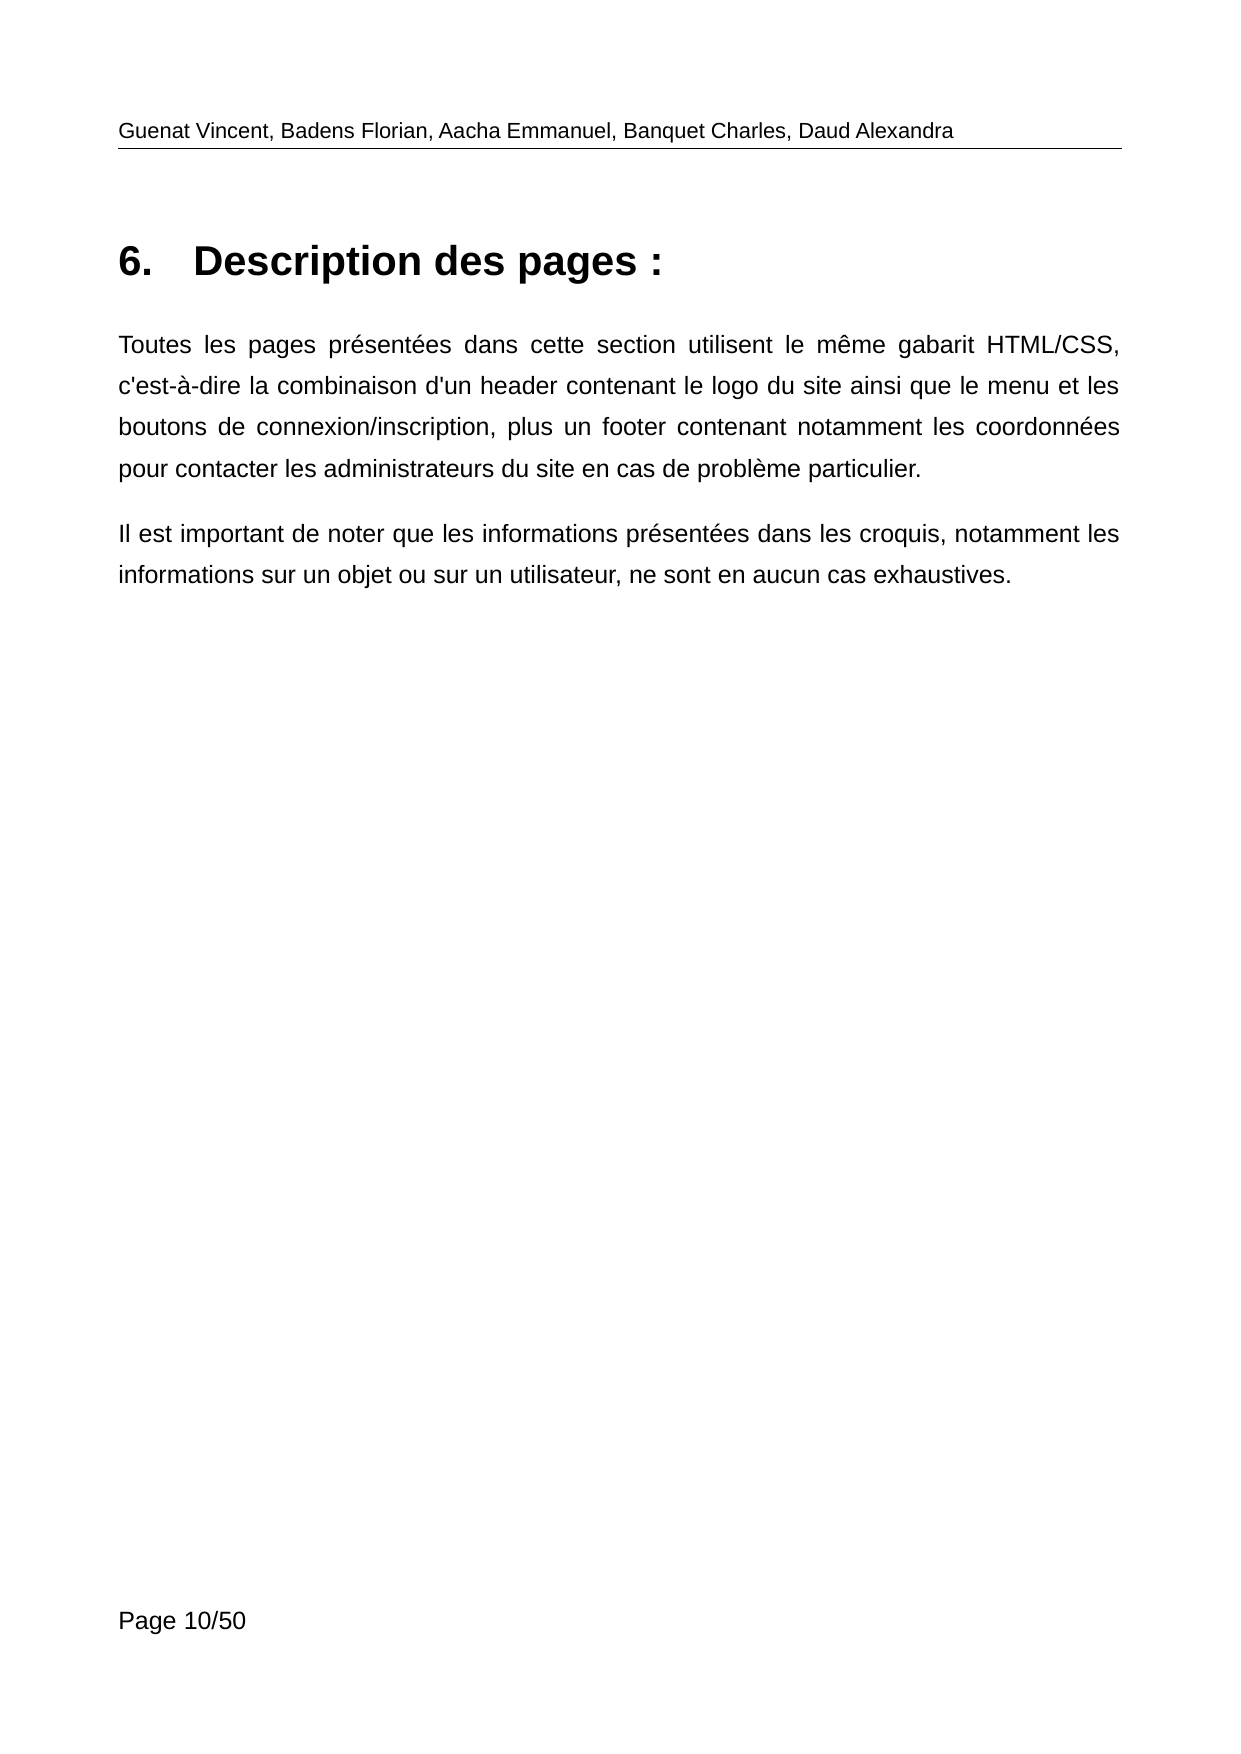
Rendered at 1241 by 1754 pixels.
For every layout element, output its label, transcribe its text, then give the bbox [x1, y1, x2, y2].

subtitle Description des pages : [118, 236, 1122, 284]
text Toutes les pages présentées dans cette section utilisent le même gabarit HTML/CSS, c'est-à-dire la combinaison d'un header contenant le logo du site ainsi que le menu et les boutons de connexion/inscription, plus un footer contenant notamment les coordonnées pour contacter les administrateurs du site en cas de problème particulier. [118, 320, 1122, 486]
text Il est important de noter que les informations présentées dans les croquis, notamment les informations sur un objet ou sur un utilisateur, ne sont en aucun cas exhaustives. [118, 509, 1122, 592]
